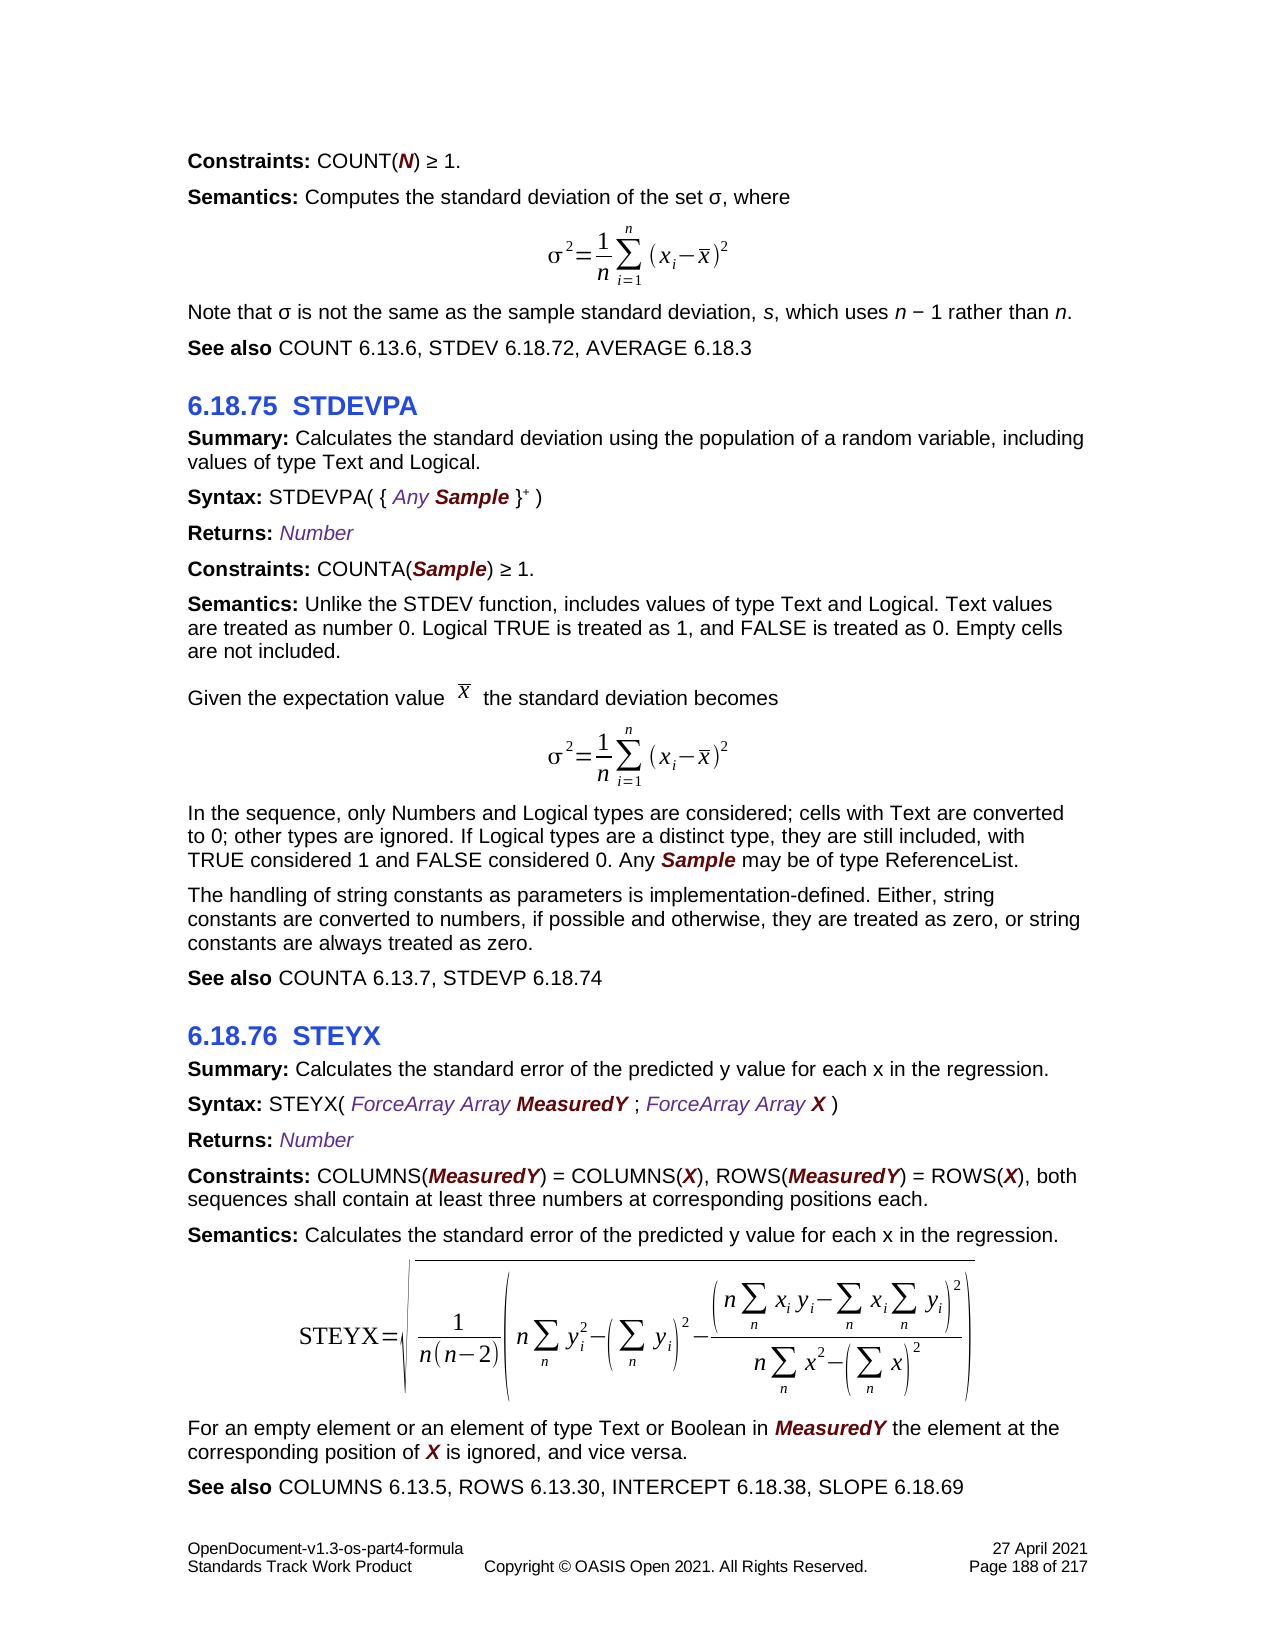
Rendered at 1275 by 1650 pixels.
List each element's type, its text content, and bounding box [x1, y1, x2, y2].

text Given the expectation value the standard deviation becomes [187, 675, 1088, 710]
text Returns: Number [187, 1128, 1088, 1152]
text Summary: Calculates the standard error of the predicted y value for each x in the regression. [187, 1057, 1088, 1081]
text Constraints: COUNTA(Sample) ≥ 1. [187, 557, 1088, 581]
text Summary: Calculates the standard deviation using the population of a random variable, including values of type Text and Logical. [187, 427, 1088, 474]
text See also COLUMNS 6.13.5, ROWS 6.13.30, INTERCEPT 6.18.38, SLOPE 6.18.69 [187, 1476, 1088, 1499]
text In the sequence, only Numbers and Logical types are considered; cells with Text are converted to 0; other types are ignored. If Logical types are a distinct type, they are still included, with TRUE considered 1 and FALSE considered 0. Any Sample may be of type ReferenceList. [187, 801, 1088, 872]
text Semantics: Unlike the STDEV function, includes values of type Text and Logical. Text values are treated as number 0. Logical TRUE is treated as 1, and FALSE is treated as 0. Empty cells are not included. [187, 593, 1088, 663]
text For an empty element or an element of type Text or Boolean in MeasuredY the element at the corresponding position of X is ignored, and vice versa. [187, 1417, 1088, 1464]
text The handling of string constants as parameters is implementation-defined. Either, string constants are converted to numbers, if possible and otherwise, they are treated as zero, or string constants are always treated as zero. [187, 884, 1088, 954]
text Semantics: Calculates the standard error of the predicted y value for each x in the regression. [187, 1223, 1088, 1247]
subtitle STDEVPA [187, 391, 1088, 421]
text Constraints: COLUMNS(MeasuredY) = COLUMNS(X), ROWS(MeasuredY) = ROWS(X), both sequences shall contain at least three numbers at corresponding positions each. [187, 1164, 1088, 1211]
text Note that σ is not the same as the sample standard deviation, s, which uses n − 1 rather than n. [187, 300, 1088, 324]
text Syntax: STDEVPA( { Any Sample }+ ) [187, 486, 1088, 509]
text Constraints: COUNT(N) ≥ 1. [187, 150, 1088, 173]
text See also COUNTA 6.13.7, STDEVP 6.18.74 [187, 967, 1088, 990]
text See also COUNT 6.13.6, STDEV 6.18.72, AVERAGE 6.18.3 [187, 336, 1088, 359]
subtitle STEYX [187, 1021, 1088, 1051]
text Semantics: Computes the standard deviation of the set σ, where [187, 186, 1088, 209]
text Syntax: STEYX( ForceArray Array MeasuredY ; ForceArray Array X ) [187, 1093, 1088, 1116]
text Returns: Number [187, 521, 1088, 545]
